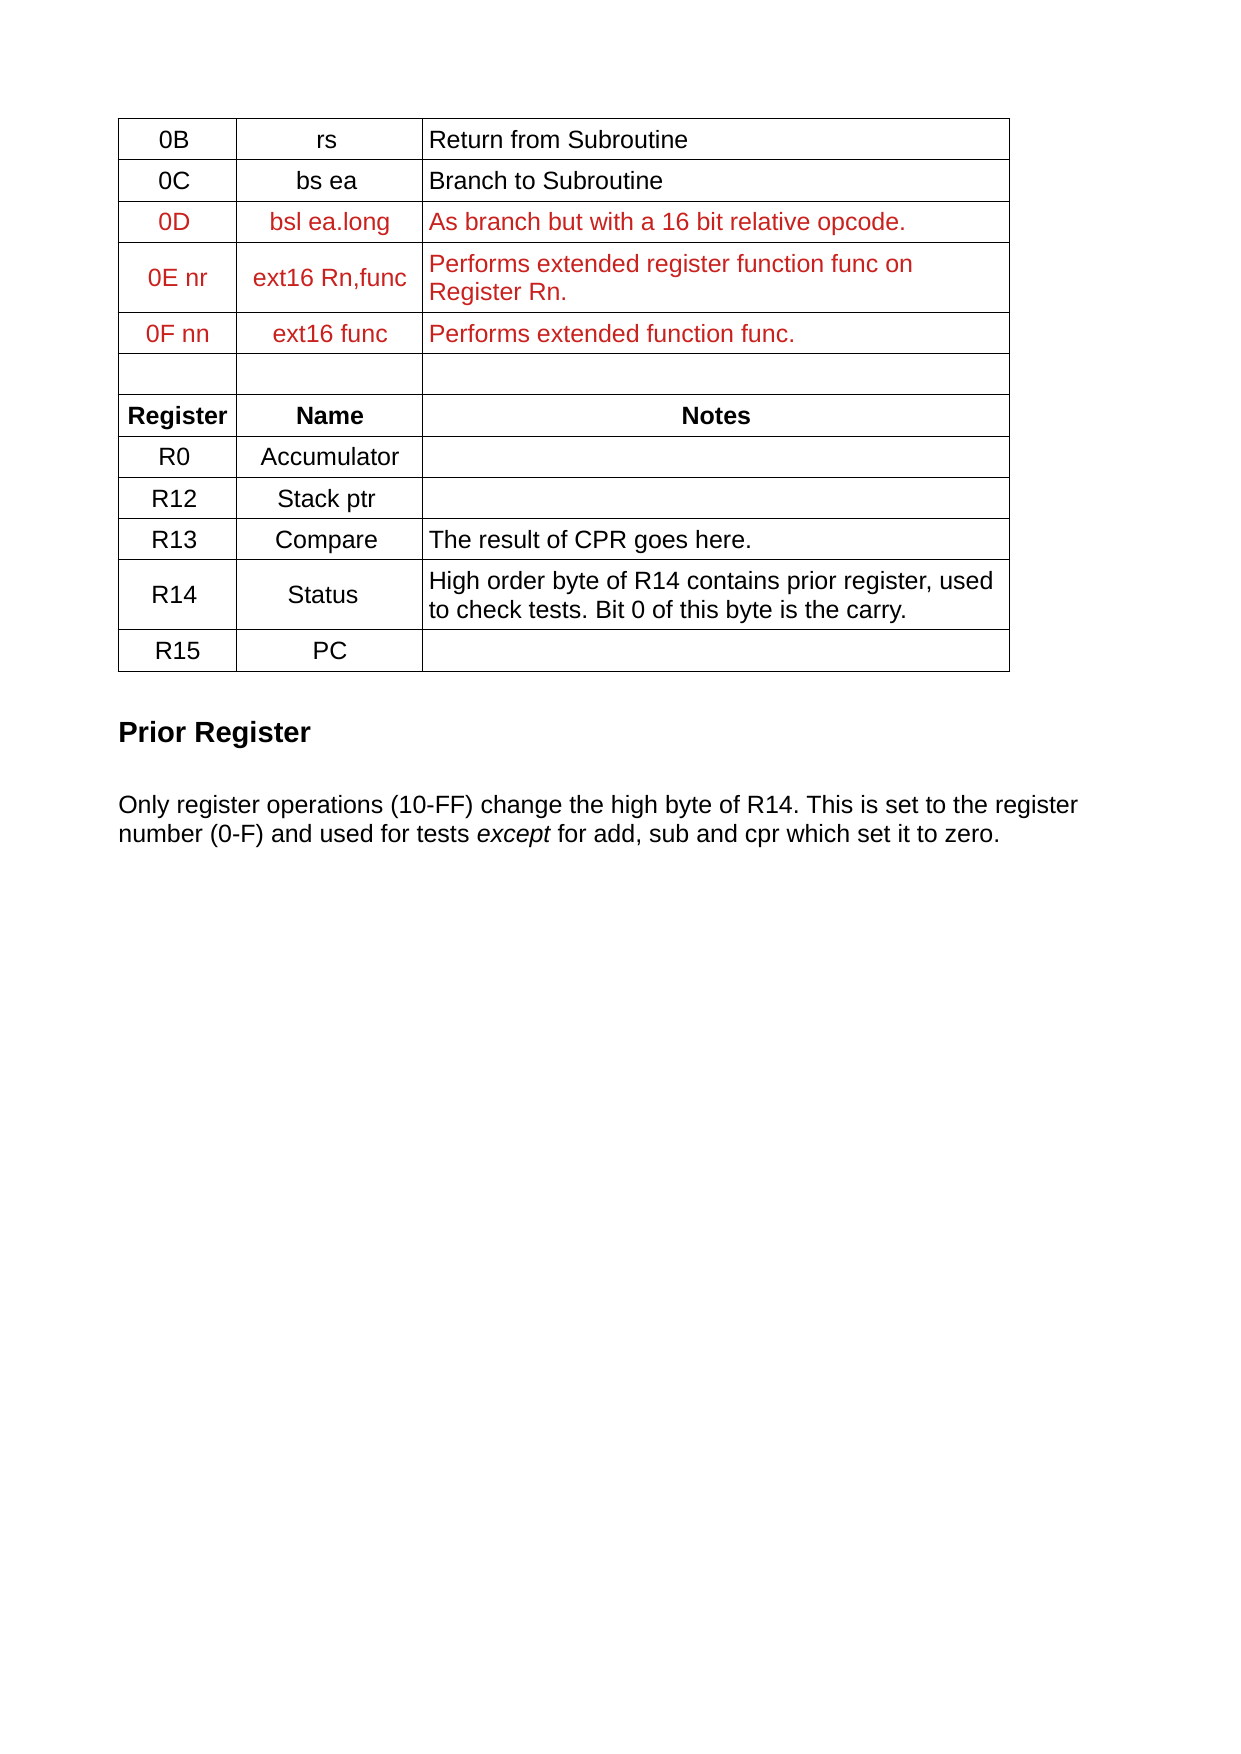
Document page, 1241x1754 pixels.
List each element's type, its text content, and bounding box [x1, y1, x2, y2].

table_cell As branch but with a 16 bit relative opcode. [423, 202, 1009, 242]
table_cell R14 [119, 560, 236, 629]
table_cell 0D [119, 202, 236, 242]
table_cell High order byte of R14 contains prior register, used to check tests. Bit 0 of this byte is the carry. [423, 560, 1009, 629]
table_cell [423, 630, 1009, 671]
table_cell 0E nr [119, 243, 236, 312]
table_cell [423, 354, 1009, 394]
subtitle Prior Register [118, 715, 1122, 748]
table_cell R15 [119, 630, 236, 671]
table_cell rs [237, 119, 422, 159]
table_cell PC [237, 630, 422, 671]
table_cell bs ea [237, 160, 422, 201]
table_cell Accumulator [237, 437, 422, 477]
table_cell Performs extended register function func on Register Rn. [423, 243, 1009, 312]
table_cell Branch to Subroutine [423, 160, 1009, 201]
table_cell R13 [119, 519, 236, 559]
table_cell [423, 478, 1009, 518]
table_cell R12 [119, 478, 236, 518]
table_cell ext16 func [237, 313, 422, 353]
table_cell 0F nn [119, 313, 236, 353]
table_cell Stack ptr [237, 478, 422, 518]
table_cell ext16 Rn,func [237, 243, 422, 312]
table_cell bsl ea.long [237, 202, 422, 242]
table_cell Performs extended function func. [423, 313, 1009, 353]
table_cell [119, 354, 236, 394]
table_cell Name [237, 395, 422, 436]
table_cell 0C [119, 160, 236, 201]
table_cell Return from Subroutine [423, 119, 1009, 159]
table_cell Notes [423, 395, 1009, 436]
table_cell Compare [237, 519, 422, 559]
text Only register operations (10-FF) change the high byte of R14. This is set to the register number (0-F) and used for tests except for add, sub and cpr which set it to zero. [118, 790, 1122, 847]
table_cell [423, 437, 1009, 477]
table_cell The result of CPR goes here. [423, 519, 1009, 559]
table_cell [237, 354, 422, 394]
table_cell Status [237, 560, 422, 629]
table_cell R0 [119, 437, 236, 477]
table_cell Register [119, 395, 236, 436]
table_cell 0B [119, 119, 236, 159]
